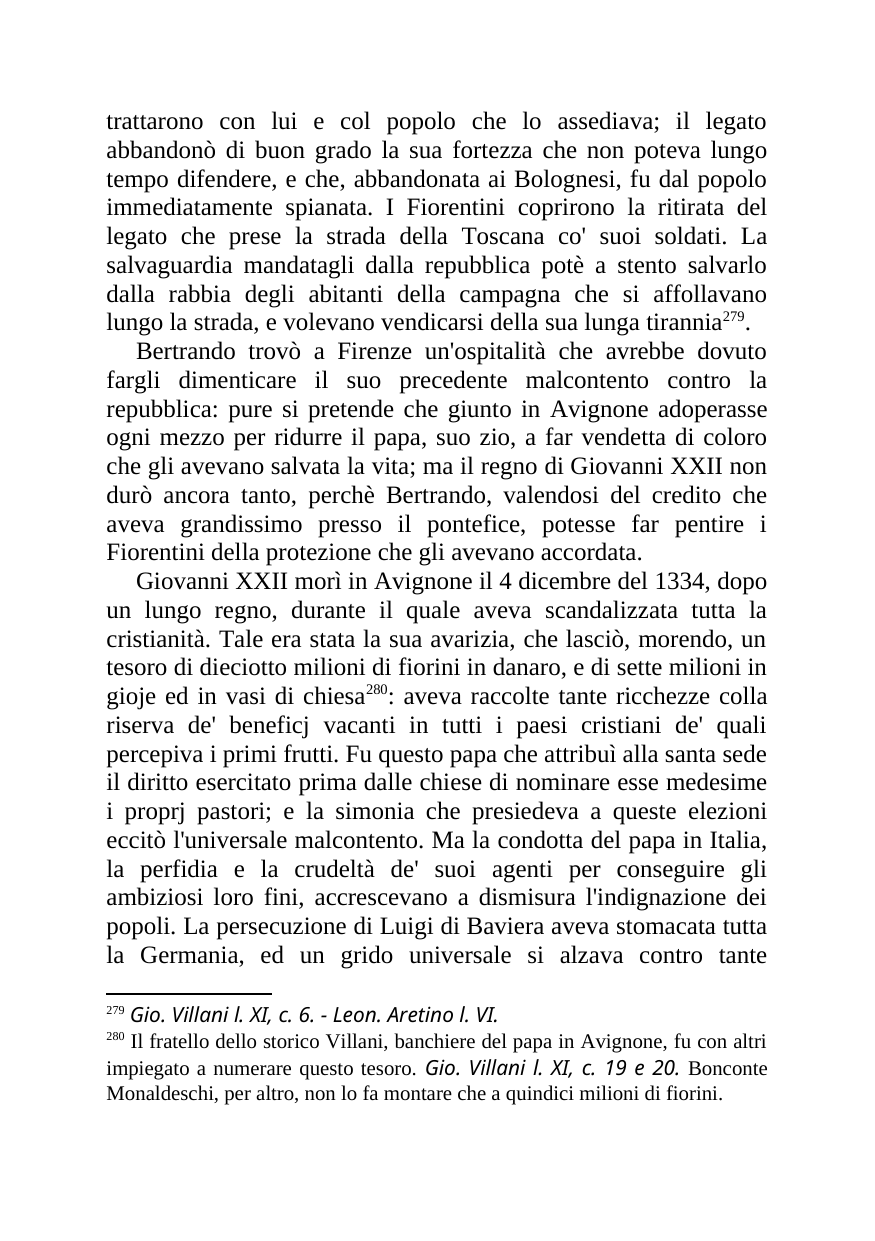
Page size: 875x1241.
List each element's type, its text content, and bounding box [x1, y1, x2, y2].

text Il fratello dello storico Villani, banchiere del papa in Avignone, fu con altri impiegato a numerare questo tesoro. Gio. Villani l. XI, c. 19 e 20. Bonconte Monaldeschi, per altro, non lo fa montare che a quindici milioni di fiorini. [106, 1029, 768, 1105]
text Giovanni XXII morì in Avignone il 4 dicembre del 1334, dopo un lungo regno, durante il quale aveva scandalizzata tutta la cristianità. Tale era stata la sua avarizia, che lasciò, morendo, un tesoro di dieciotto milioni di fiorini in danaro, e di sette milioni in gioje ed in vasi di chiesa: aveva raccolte tante ricchezze colla riserva de' beneficj vacanti in tutti i paesi cristiani de' quali percepiva i primi frutti. Fu questo papa che attribuì alla santa sede il diritto esercitato prima dalle chiese di nominare esse medesime i proprj pastori; e la simonia che presiedeva a queste elezioni eccitò l'universale malcontento. Ma la condotta del papa in Italia, la perfidia e la crudeltà de' suoi agenti per conseguire gli ambiziosi loro fini, accrescevano a dismisura l'indignazione dei popoli. La persecuzione di Luigi di Baviera aveva stomacata tutta la Germania, ed un grido universale si alzava contro tante [106, 566, 768, 969]
text Bertrando trovò a Firenze un'ospitalità che avrebbe dovuto fargli dimenticare il suo precedente malcontento contro la repubblica: pure si pretende che giunto in Avignone adoperasse ogni mezzo per ridurre il papa, suo zio, a far vendetta di coloro che gli avevano salvata la vita; ma il regno di Giovanni XXII non durò ancora tanto, perchè Bertrando, valendosi del credito che aveva grandissimo presso il pontefice, potesse far pentire i Fiorentini della protezione che gli avevano accordata. [106, 336, 768, 566]
text Gio. Villani l. XI, c. 6. - Leon. Aretino l. VI. [106, 1000, 768, 1029]
text trattarono con lui e col popolo che lo assediava; il legato abbandonò di buon grado la sua fortezza che non poteva lungo tempo difendere, e che, abbandonata ai Bolognesi, fu dal popolo immediatamente spianata. I Fiorentini coprirono la ritirata del legato che prese la strada della Toscana co' suoi soldati. La salvaguardia mandatagli dalla repubblica potè a stento salvarlo dalla rabbia degli abitanti della campagna che si affollavano lungo la strada, e volevano vendicarsi della sua lunga tirannia. [106, 106, 768, 336]
